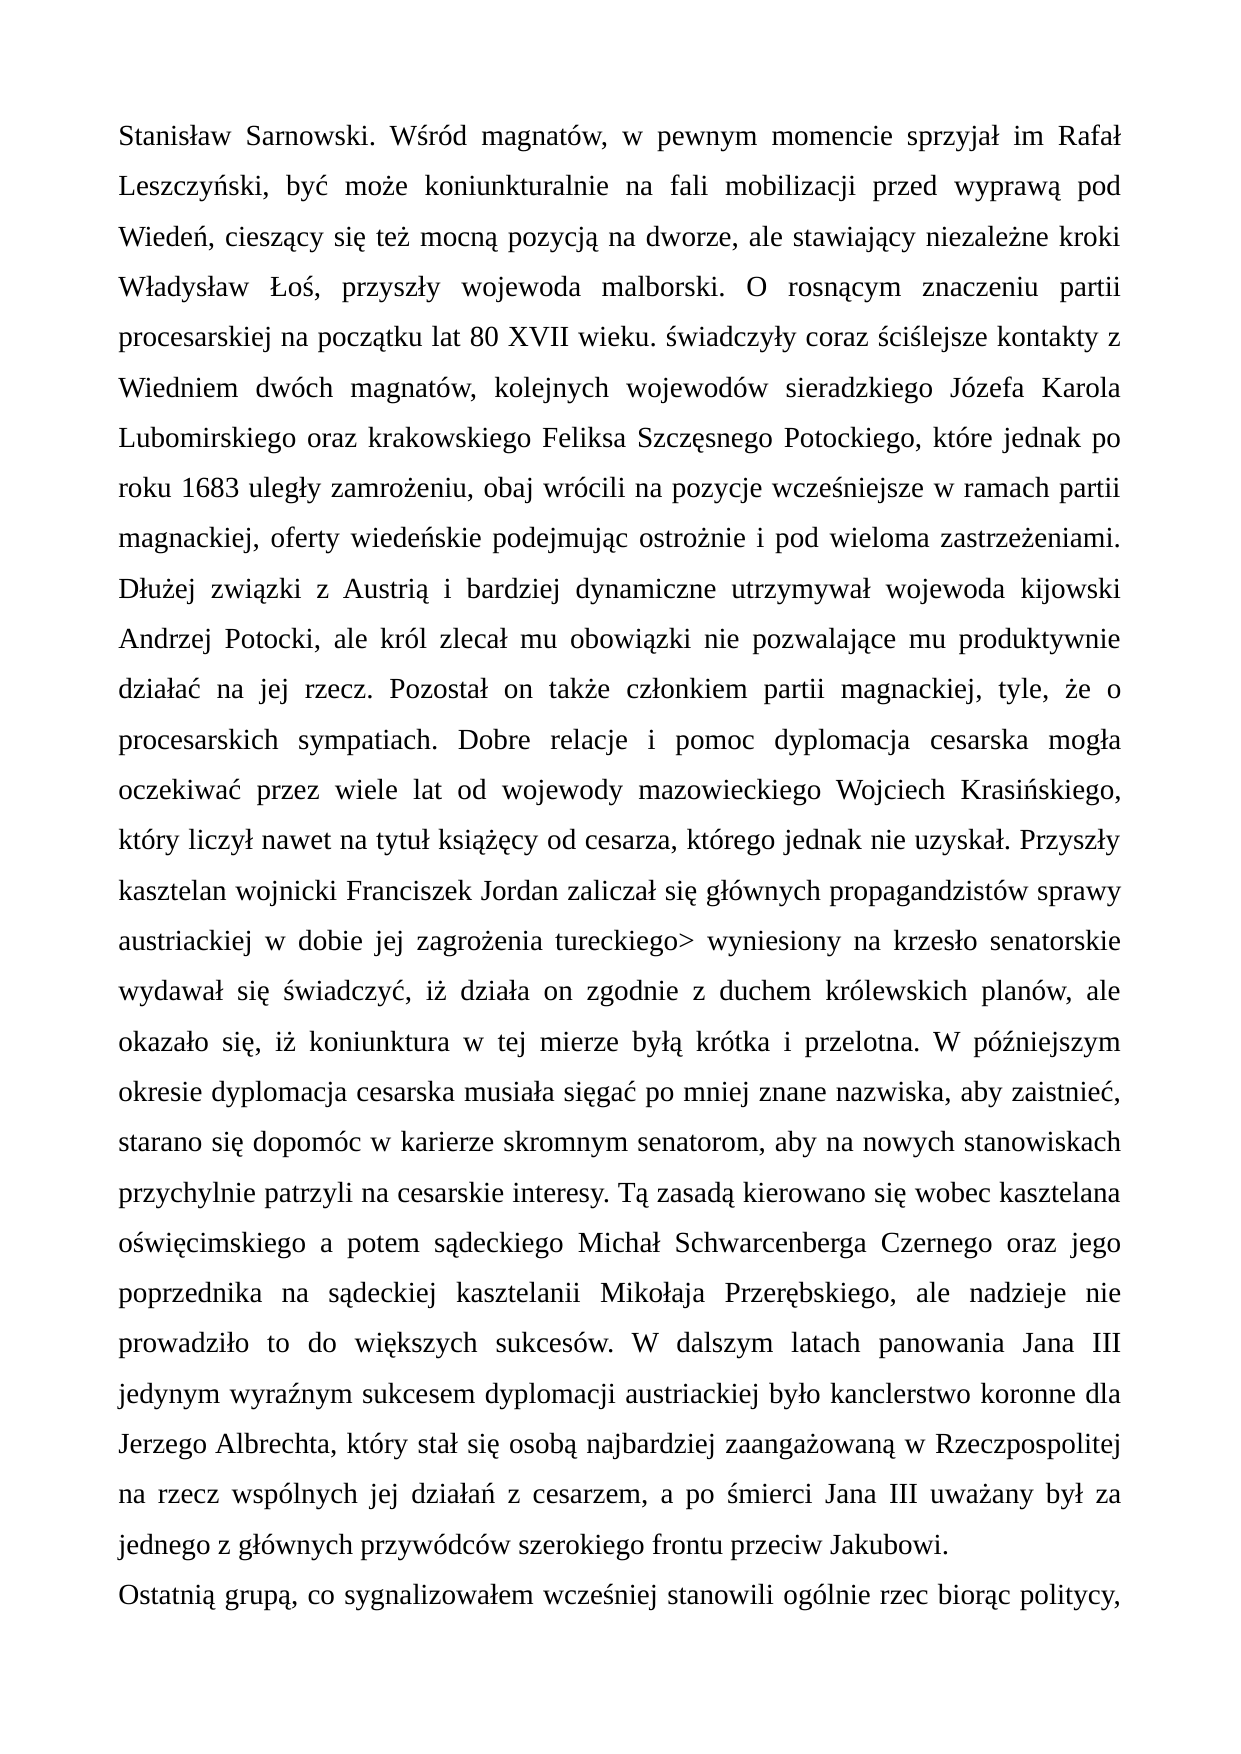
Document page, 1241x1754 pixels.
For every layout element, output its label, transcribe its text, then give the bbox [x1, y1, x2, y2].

text Stanisław Sarnowski. Wśród magnatów, w pewnym momencie sprzyjał im Rafał Leszczyński, być może koniunkturalnie na fali mobilizacji przed wyprawą pod Wiedeń, cieszący się też mocną pozycją na dworze, ale stawiający niezależne kroki Władysław Łoś, przyszły wojewoda malborski. O rosnącym znaczeniu partii procesarskiej na początku lat 80 XVII wieku. świadczyły coraz ściślejsze kontakty z Wiedniem dwóch magnatów, kolejnych wojewodów sieradzkiego Józefa Karola Lubomirskiego oraz krakowskiego Feliksa Szczęsnego Potockiego, które jednak po roku 1683 uległy zamrożeniu, obaj wrócili na pozycje wcześniejsze w ramach partii magnackiej, oferty wiedeńskie podejmując ostrożnie i pod wieloma zastrzeżeniami. Dłużej związki z Austrią i bardziej dynamiczne utrzymywał wojewoda kijowski Andrzej Potocki, ale król zlecał mu obowiązki nie pozwalające mu produktywnie działać na jej rzecz. Pozostał on także członkiem partii magnackiej, tyle, że o procesarskich sympatiach. Dobre relacje i pomoc dyplomacja cesarska mogła oczekiwać przez wiele lat od wojewody mazowieckiego Wojciech Krasińskiego, który liczył nawet na tytuł książęcy od cesarza, którego jednak nie uzyskał. Przyszły kasztelan wojnicki Franciszek Jordan zaliczał się głównych propagandzistów sprawy austriackiej w dobie jej zagrożenia tureckiego> wyniesiony na krzesło senatorskie wydawał się świadczyć, iż działa on zgodnie z duchem królewskich planów, ale okazało się, iż koniunktura w tej mierze byłą krótka i przelotna. W późniejszym okresie dyplomacja cesarska musiała sięgać po mniej znane nazwiska, aby zaistnieć, starano się dopomóc w karierze skromnym senatorom, aby na nowych stanowiskach przychylnie patrzyli na cesarskie interesy. Tą zasadą kierowano się wobec kasztelana oświęcimskiego a potem sądeckiego Michał Schwarcenberga Czernego oraz jego poprzednika na sądeckiej kasztelanii Mikołaja Przerębskiego, ale nadzieje nie prowadziło to do większych sukcesów. W dalszym latach panowania Jana III jedynym wyraźnym sukcesem dyplomacji austriackiej było kanclerstwo koronne dla Jerzego Albrechta, który stał się osobą najbardziej zaangażowaną w Rzeczpospolitej na rzecz wspólnych jej działań z cesarzem, a po śmierci Jana III uważany był za jednego z głównych przywódców szerokiego frontu przeciw Jakubowi. [118, 118, 1122, 1560]
text Ostatnią grupą, co sygnalizowałem wcześniej stanowili ogólnie rzec biorąc politycy, [118, 1577, 1122, 1611]
